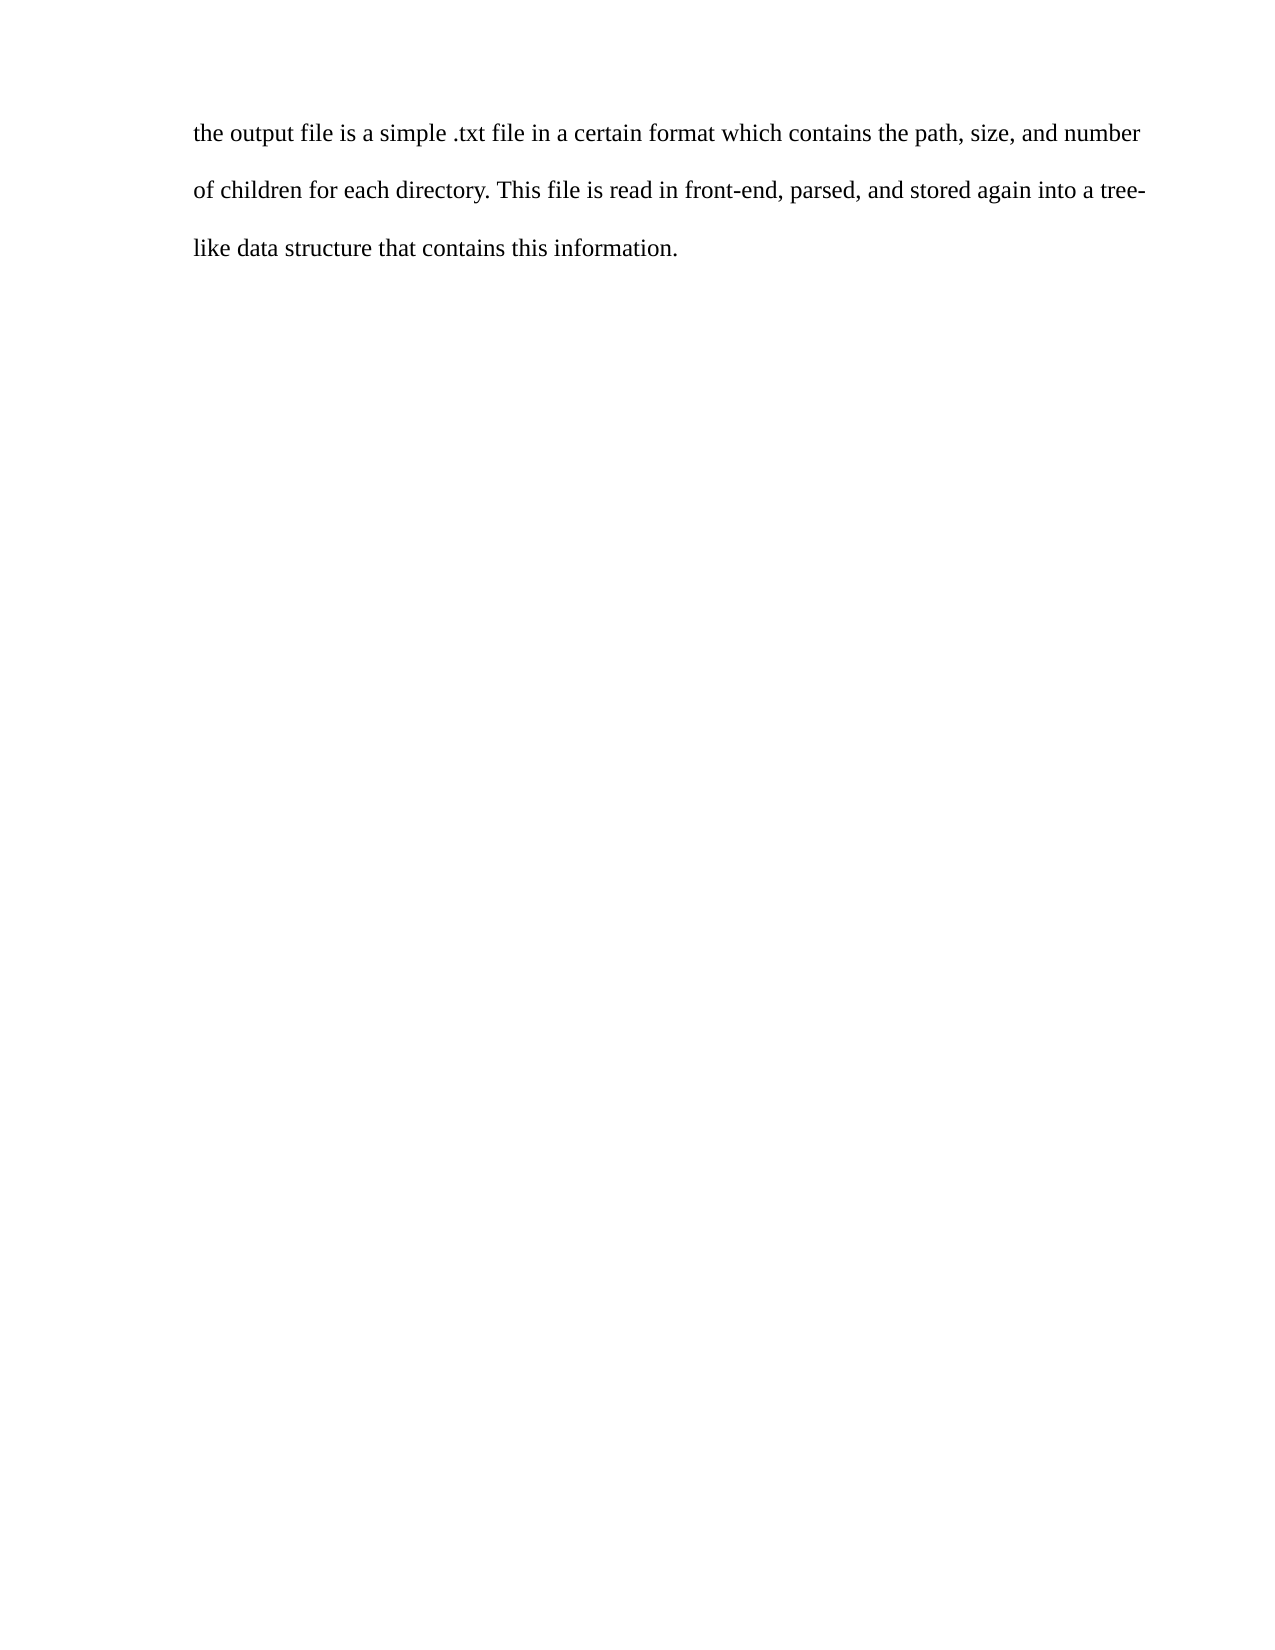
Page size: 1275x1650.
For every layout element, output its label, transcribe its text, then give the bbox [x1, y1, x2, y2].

list the output file is a simple .txt file in a certain format which contains the path, size, and number of children for each directory. This file is read in front-end, parsed, and stored again into a tree-like data structure that contains this information. [156, 118, 1157, 262]
